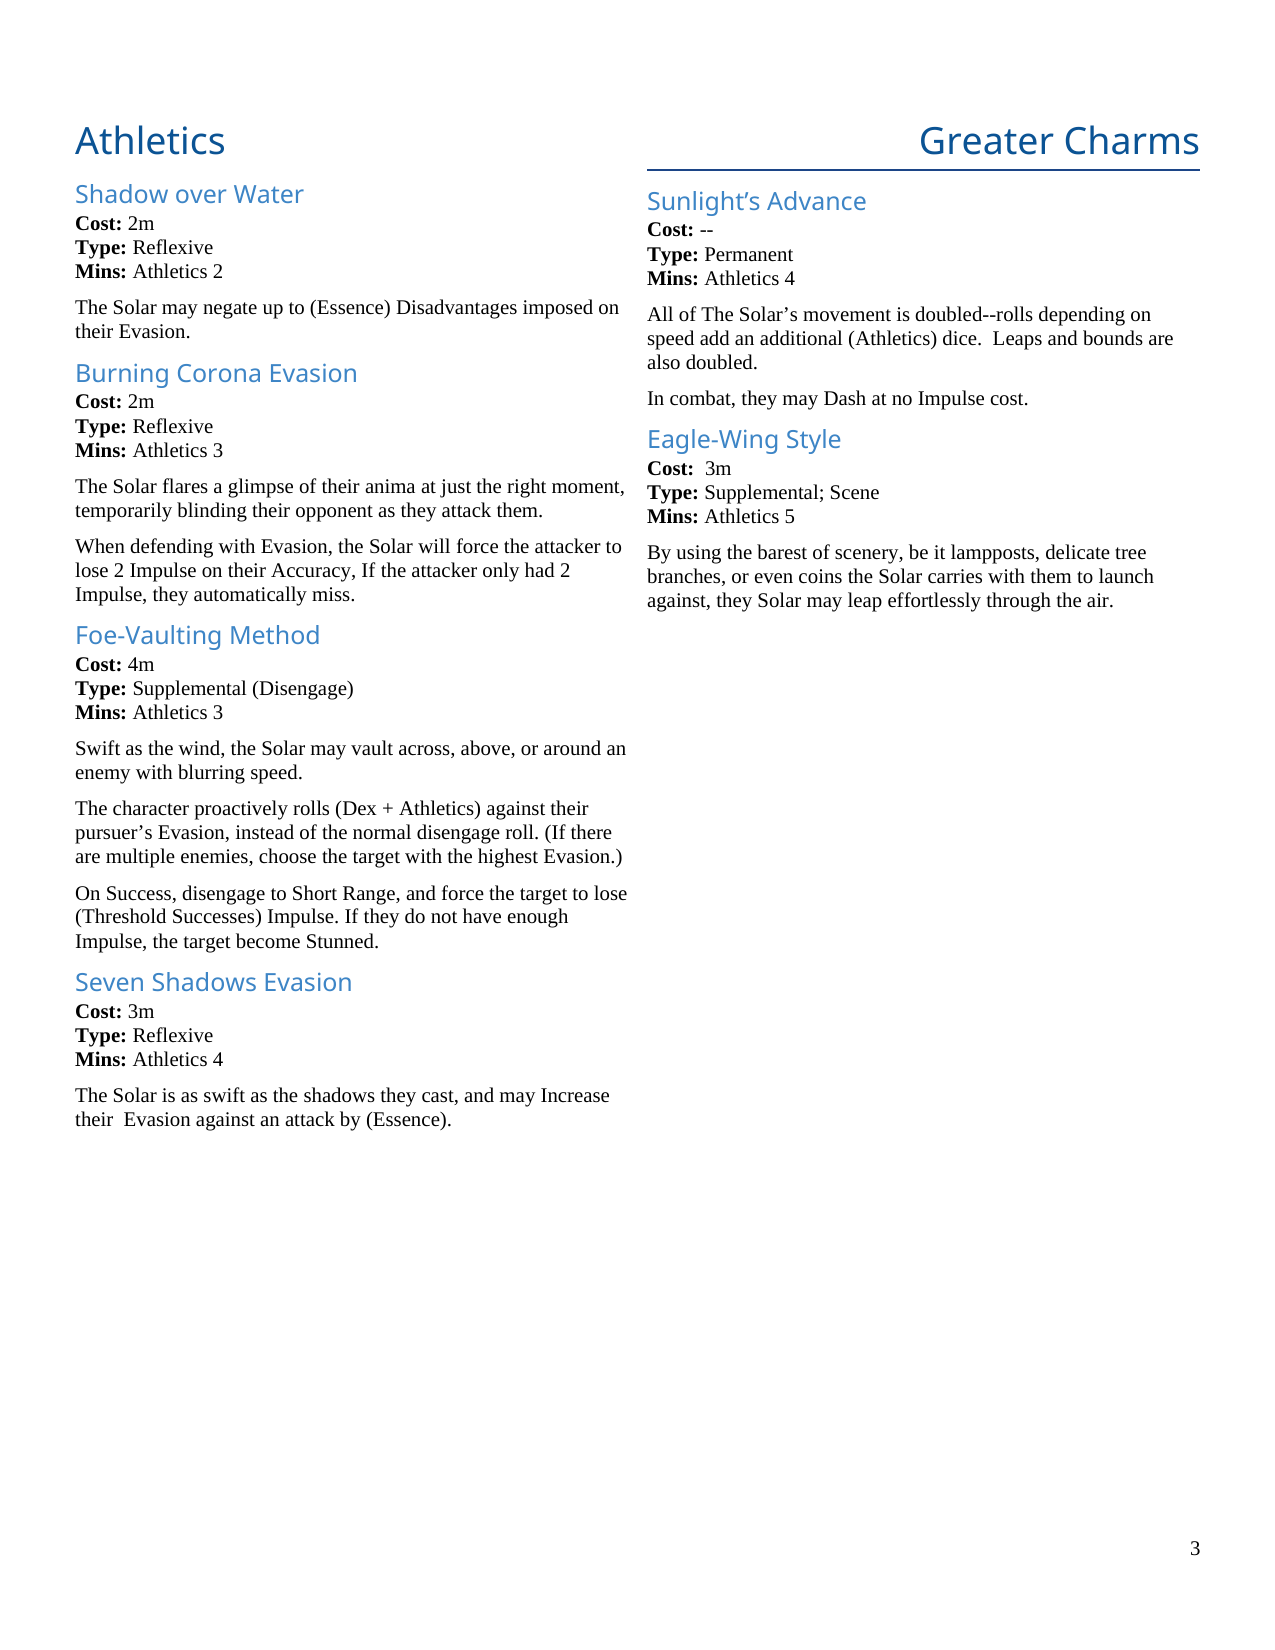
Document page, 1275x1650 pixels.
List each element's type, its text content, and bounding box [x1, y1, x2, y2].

text Cost: 3m Type: Supplemental; Scene Mins: Athletics 5 [647, 456, 1200, 528]
subtitle Athletics [75, 114, 628, 165]
text Cost: 4m Type: Supplemental (Disengage) Mins: Athletics 3 [75, 652, 628, 724]
text In combat, they may Dash at no Impulse cost. [647, 386, 1200, 410]
text The Solar may negate up to (Essence) Disadvantages imposed on their Evasion. [75, 295, 628, 343]
text Swift as the wind, the Solar may vault across, above, or around an enemy with blurring speed. [75, 736, 628, 784]
subtitle Shadow over Water [75, 177, 628, 211]
text All of The Solar’s movement is doubled--rolls depending on speed add an additional (Athletics) dice. Leaps and bounds are also doubled. [647, 302, 1200, 374]
subtitle Foe-Vaulting Method [75, 618, 628, 652]
text By using the barest of scenery, be it lampposts, delicate tree branches, or even coins the Solar carries with them to launch against, they Solar may leap effortlessly through the air. [647, 540, 1200, 612]
text Cost: -- Type: Permanent Mins: Athletics 4 [647, 217, 1200, 289]
text Cost: 2m Type: Reflexive Mins: Athletics 2 [75, 211, 628, 283]
subtitle Greater Charms [647, 114, 1200, 169]
text The Solar flares a glimpse of their anima at just the right moment, temporarily blinding their opponent as they attack them. [75, 474, 628, 522]
text Cost: 3m Type: Reflexive Mins: Athletics 4 [75, 999, 628, 1071]
subtitle Sunlight’s Advance [647, 183, 1200, 217]
text The character proactively rolls (Dex + Athletics) against their pursuer’s Evasion, instead of the normal disengage roll. (If there are multiple enemies, choose the target with the highest Evasion.) [75, 796, 628, 868]
text On Success, disengage to Short Range, and force the target to lose (Threshold Successes) Impulse. If they do not have enough Impulse, the target become Stunned. [75, 880, 628, 953]
text The Solar is as swift as the shadows they cast, and may Increase their Evasion against an attack by (Essence). [75, 1083, 628, 1131]
text When defending with Evasion, the Solar will force the attacker to lose 2 Impulse on their Accuracy, If the attacker only had 2 Impulse, they automatically miss. [75, 534, 628, 606]
subtitle Burning Corona Evasion [75, 355, 628, 389]
text Cost: 2m Type: Reflexive Mins: Athletics 3 [75, 389, 628, 462]
subtitle Seven Shadows Evasion [75, 964, 628, 999]
subtitle Eagle-Wing Style [647, 422, 1200, 456]
